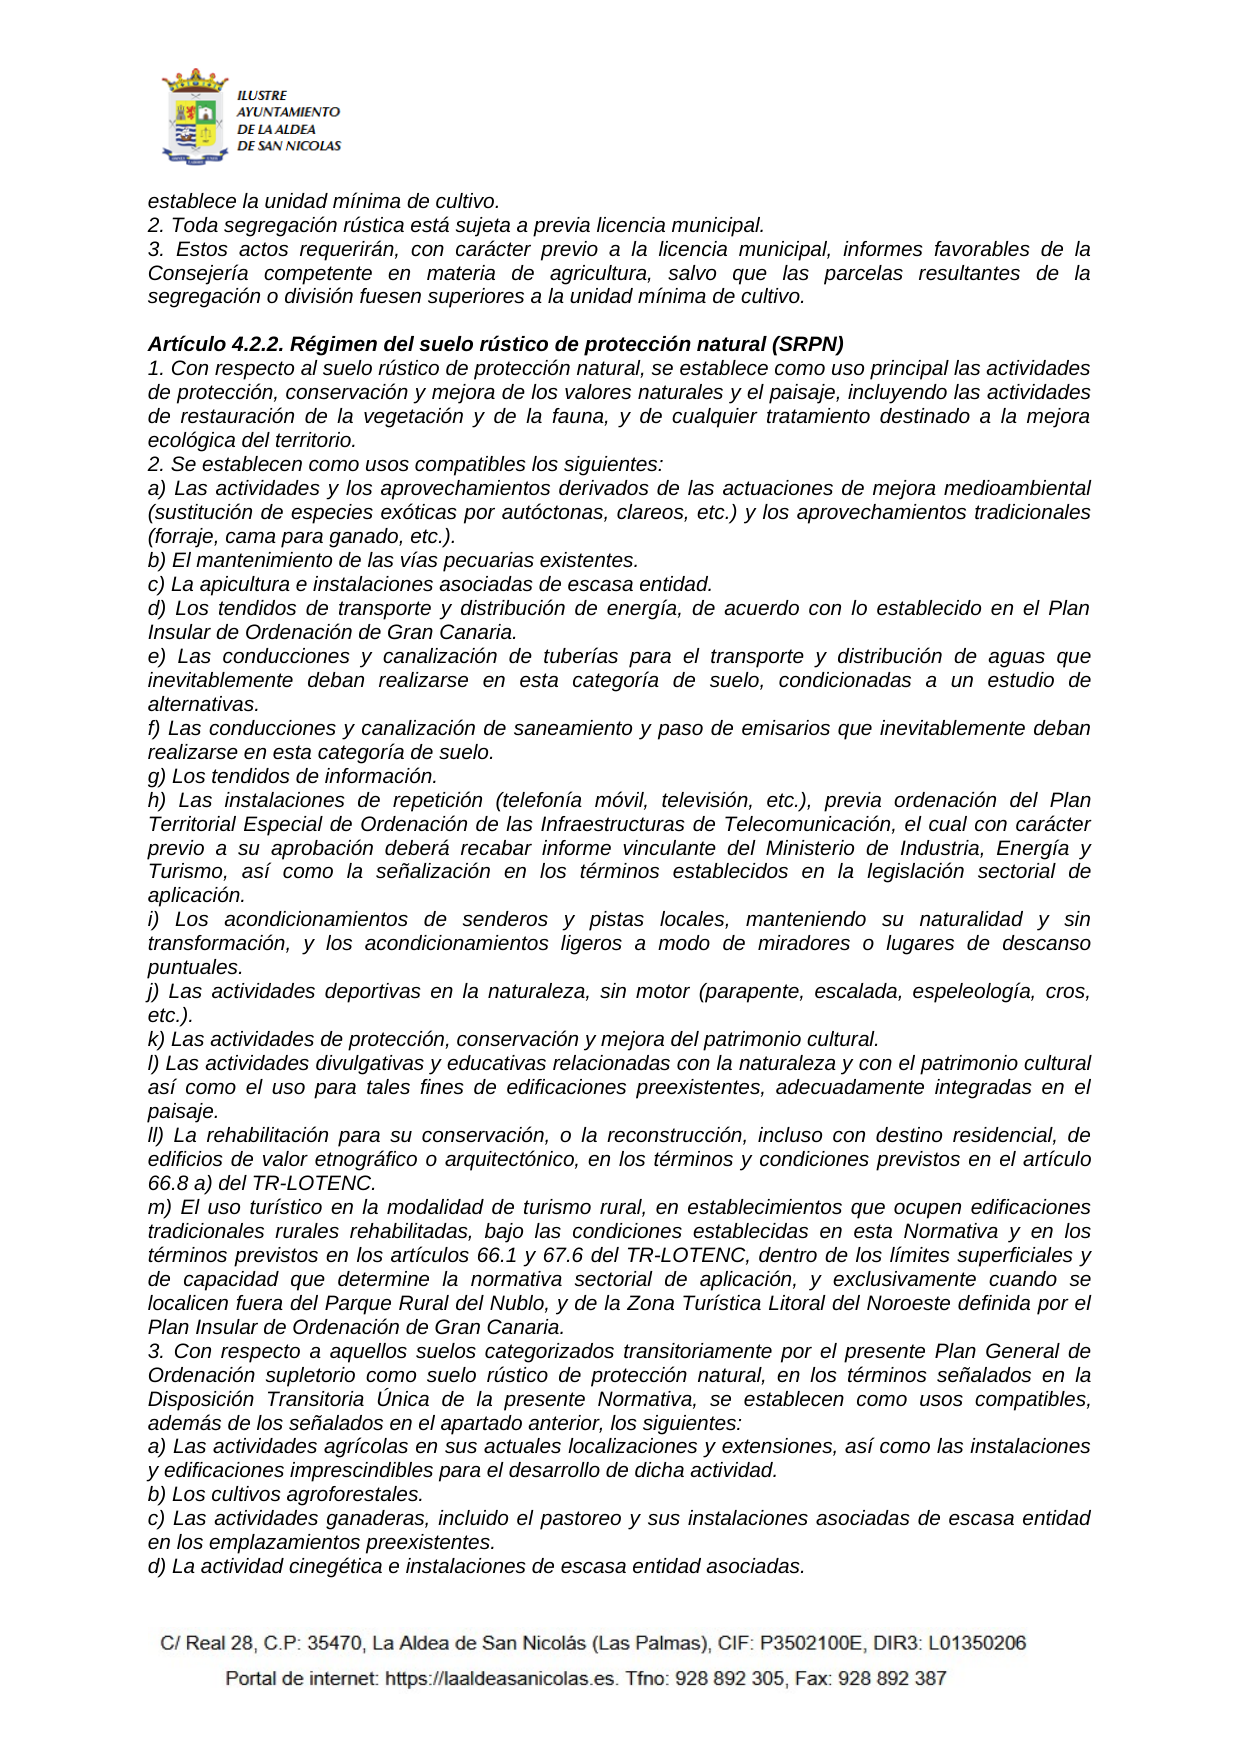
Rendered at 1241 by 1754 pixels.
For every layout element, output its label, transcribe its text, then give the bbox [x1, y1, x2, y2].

text d) La actividad cinegética e instalaciones de escasa entidad asociadas. [148, 1554, 1093, 1578]
text i) Los acondicionamientos de senderos y pistas locales, manteniendo su naturalidad y sin transformación, y los acondicionamientos ligeros a modo de miradores o lugares de descanso puntuales. [148, 907, 1093, 979]
text 3. Estos actos requerirán, con carácter previo a la licencia municipal, informes favorables de la Consejería competente en materia de agricultura, salvo que las parcelas resultantes de la segregación o división fuesen superiores a la unidad mínima de cultivo. [148, 236, 1093, 308]
text k) Las actividades de protección, conservación y mejora del patrimonio cultural. [148, 1027, 1093, 1051]
text j) Las actividades deportivas en la naturaleza, sin motor (parapente, escalada, espeleología, cros, etc.). [148, 979, 1093, 1027]
text g) Los tendidos de información. [148, 763, 1093, 787]
text a) Las actividades agrícolas en sus actuales localizaciones y extensiones, así como las instalaciones y edificaciones imprescindibles para el desarrollo de dicha actividad. [148, 1434, 1093, 1482]
text d) Los tendidos de transporte y distribución de energía, de acuerdo con lo establecido en el Plan Insular de Ordenación de Gran Canaria. [148, 596, 1093, 644]
text c) La apicultura e instalaciones asociadas de escasa entidad. [148, 572, 1093, 596]
text a) Las actividades y los aprovechamientos derivados de las actuaciones de mejora medioambiental (sustitución de especies exóticas por autóctonas, clareos, etc.) y los aprovechamientos tradicionales (forraje, cama para ganado, etc.). [148, 476, 1093, 548]
text b) El mantenimiento de las vías pecuarias existentes. [148, 548, 1093, 572]
text 2. Toda segregación rústica está sujeta a previa licencia municipal. [148, 212, 1093, 236]
picture [149, 1627, 1034, 1694]
text m) El uso turístico en la modalidad de turismo rural, en establecimientos que ocupen edificaciones tradicionales rurales rehabilitadas, bajo las condiciones establecidas en esta Normativa y en los términos previstos en los artículos 66.1 y 67.6 del TR-LOTENC, dentro de los límites superficiales y de capacidad que determine la normativa sectorial de aplicación, y exclusivamente cuando se localicen fuera del Parque Rural del Nublo, y de la Zona Turística Litoral del Noroeste definida por el Plan Insular de Ordenación de Gran Canaria. [148, 1195, 1093, 1338]
text f) Las conducciones y canalización de saneamiento y paso de emisarios que inevitablemente deban realizarse en esta categoría de suelo. [148, 716, 1093, 763]
text e) Las conducciones y canalización de tuberías para el transporte y distribución de aguas que inevitablemente deban realizarse en esta categoría de suelo, condicionadas a un estudio de alternativas. [148, 644, 1093, 716]
text ll) La rehabilitación para su conservación, o la reconstrucción, incluso con destino residencial, de edificios de valor etnográfico o arquitectónico, en los términos y condiciones previstos en el artículo 66.8 a) del TR-LOTENC. [148, 1123, 1093, 1195]
picture [148, 60, 357, 173]
text establece la unidad mínima de cultivo. [148, 188, 1093, 212]
text c) Las actividades ganaderas, incluido el pastoreo y sus instalaciones asociadas de escasa entidad en los emplazamientos preexistentes. [148, 1506, 1093, 1554]
text b) Los cultivos agroforestales. [148, 1482, 1093, 1506]
text 1. Con respecto al suelo rústico de protección natural, se establece como uso principal las actividades de protección, conservación y mejora de los valores naturales y el paisaje, incluyendo las actividades de restauración de la vegetación y de la fauna, y de cualquier tratamiento destinado a la mejora ecológica del territorio. [148, 356, 1093, 452]
text 3. Con respecto a aquellos suelos categorizados transitoriamente por el presente Plan General de Ordenación supletorio como suelo rústico de protección natural, en los términos señalados en la Disposición Transitoria Única de la presente Normativa, se establecen como usos compatibles, además de los señalados en el apartado anterior, los siguientes: [148, 1338, 1093, 1434]
text h) Las instalaciones de repetición (telefonía móvil, televisión, etc.), previa ordenación del Plan Territorial Especial de Ordenación de las Infraestructuras de Telecomunicación, el cual con carácter previo a su aprobación deberá recabar informe vinculante del Ministerio de Industria, Energía y Turismo, así como la señalización en los términos establecidos en la legislación sectorial de aplicación. [148, 787, 1093, 907]
text Artículo 4.2.2. Régimen del suelo rústico de protección natural (SRPN) [148, 332, 1093, 356]
text 2. Se establecen como usos compatibles los siguientes: [148, 452, 1093, 476]
text l) Las actividades divulgativas y educativas relacionadas con la naturaleza y con el patrimonio cultural así como el uso para tales fines de edificaciones preexistentes, adecuadamente integradas en el paisaje. [148, 1051, 1093, 1123]
